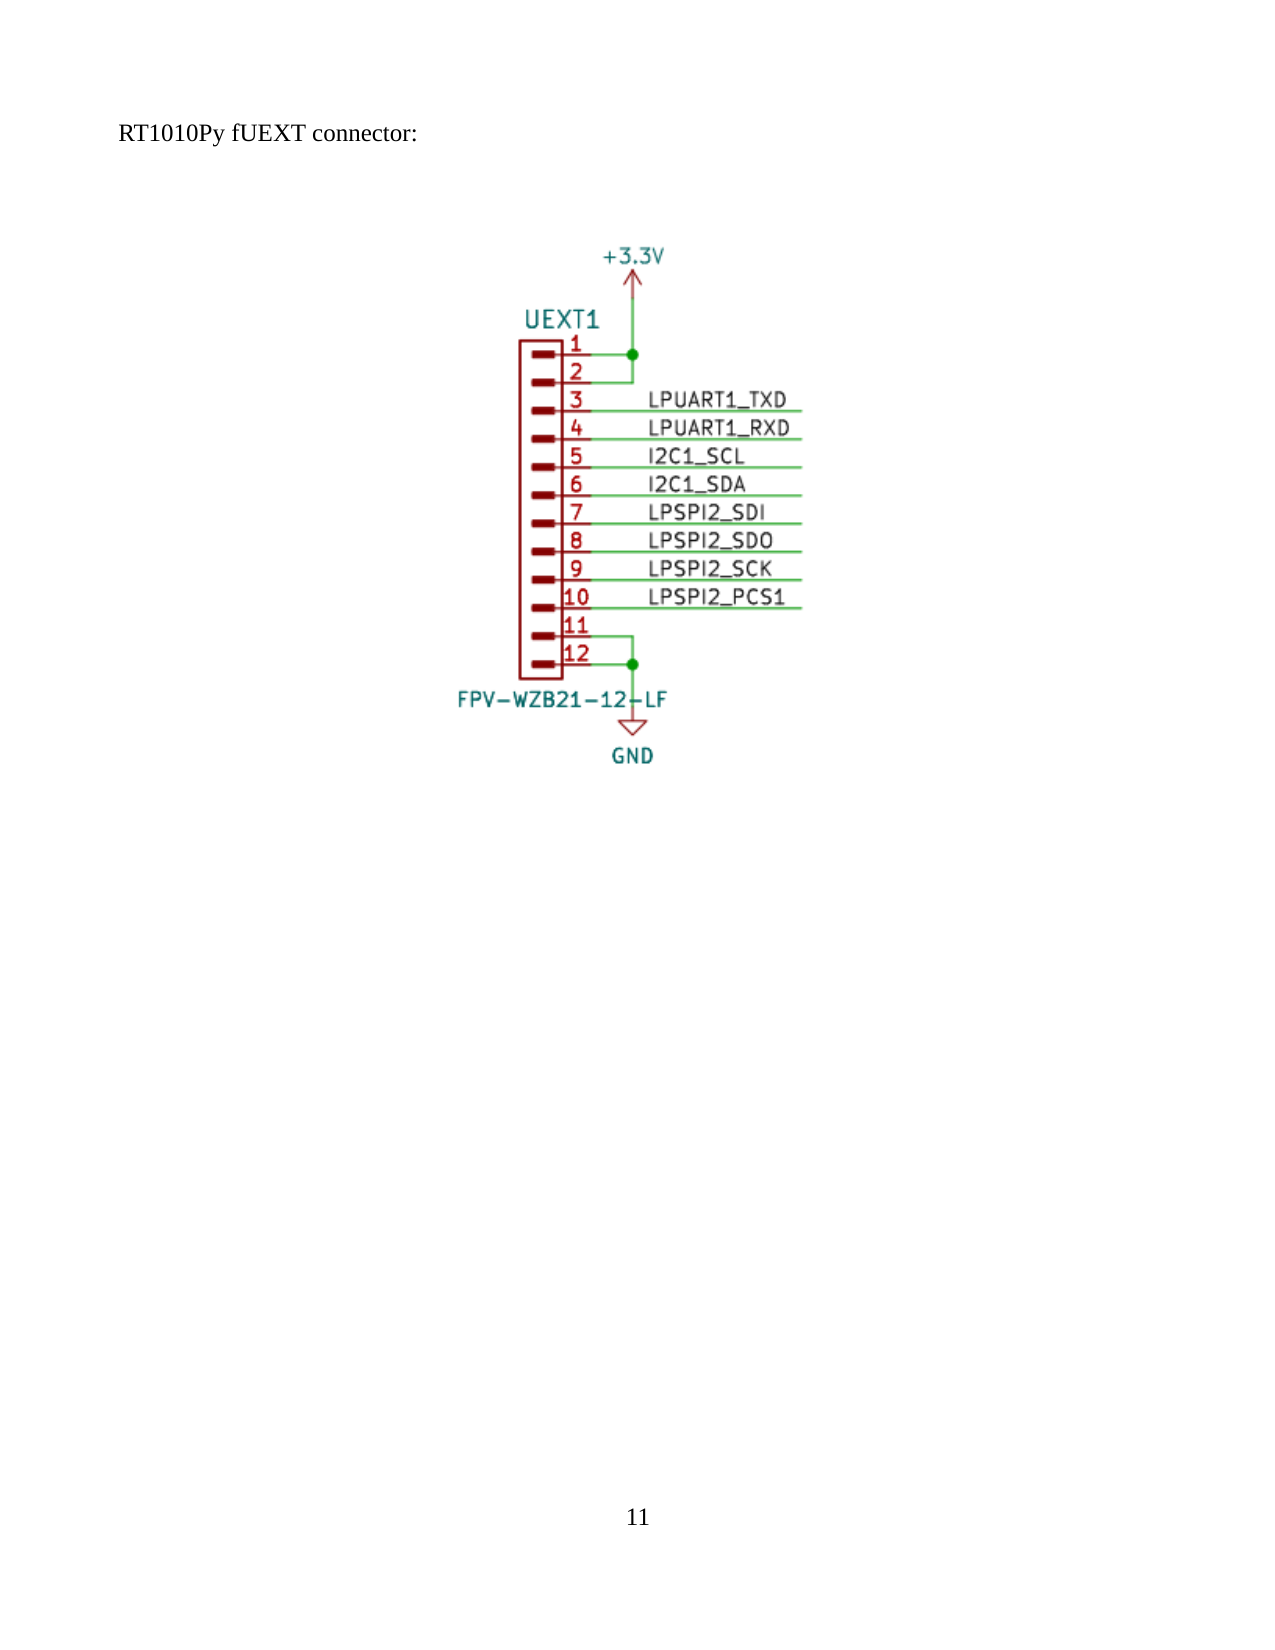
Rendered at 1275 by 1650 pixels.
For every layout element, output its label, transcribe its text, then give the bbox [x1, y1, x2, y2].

text RT1010Py fUEXT connector: [118, 118, 1157, 147]
picture [414, 191, 861, 806]
